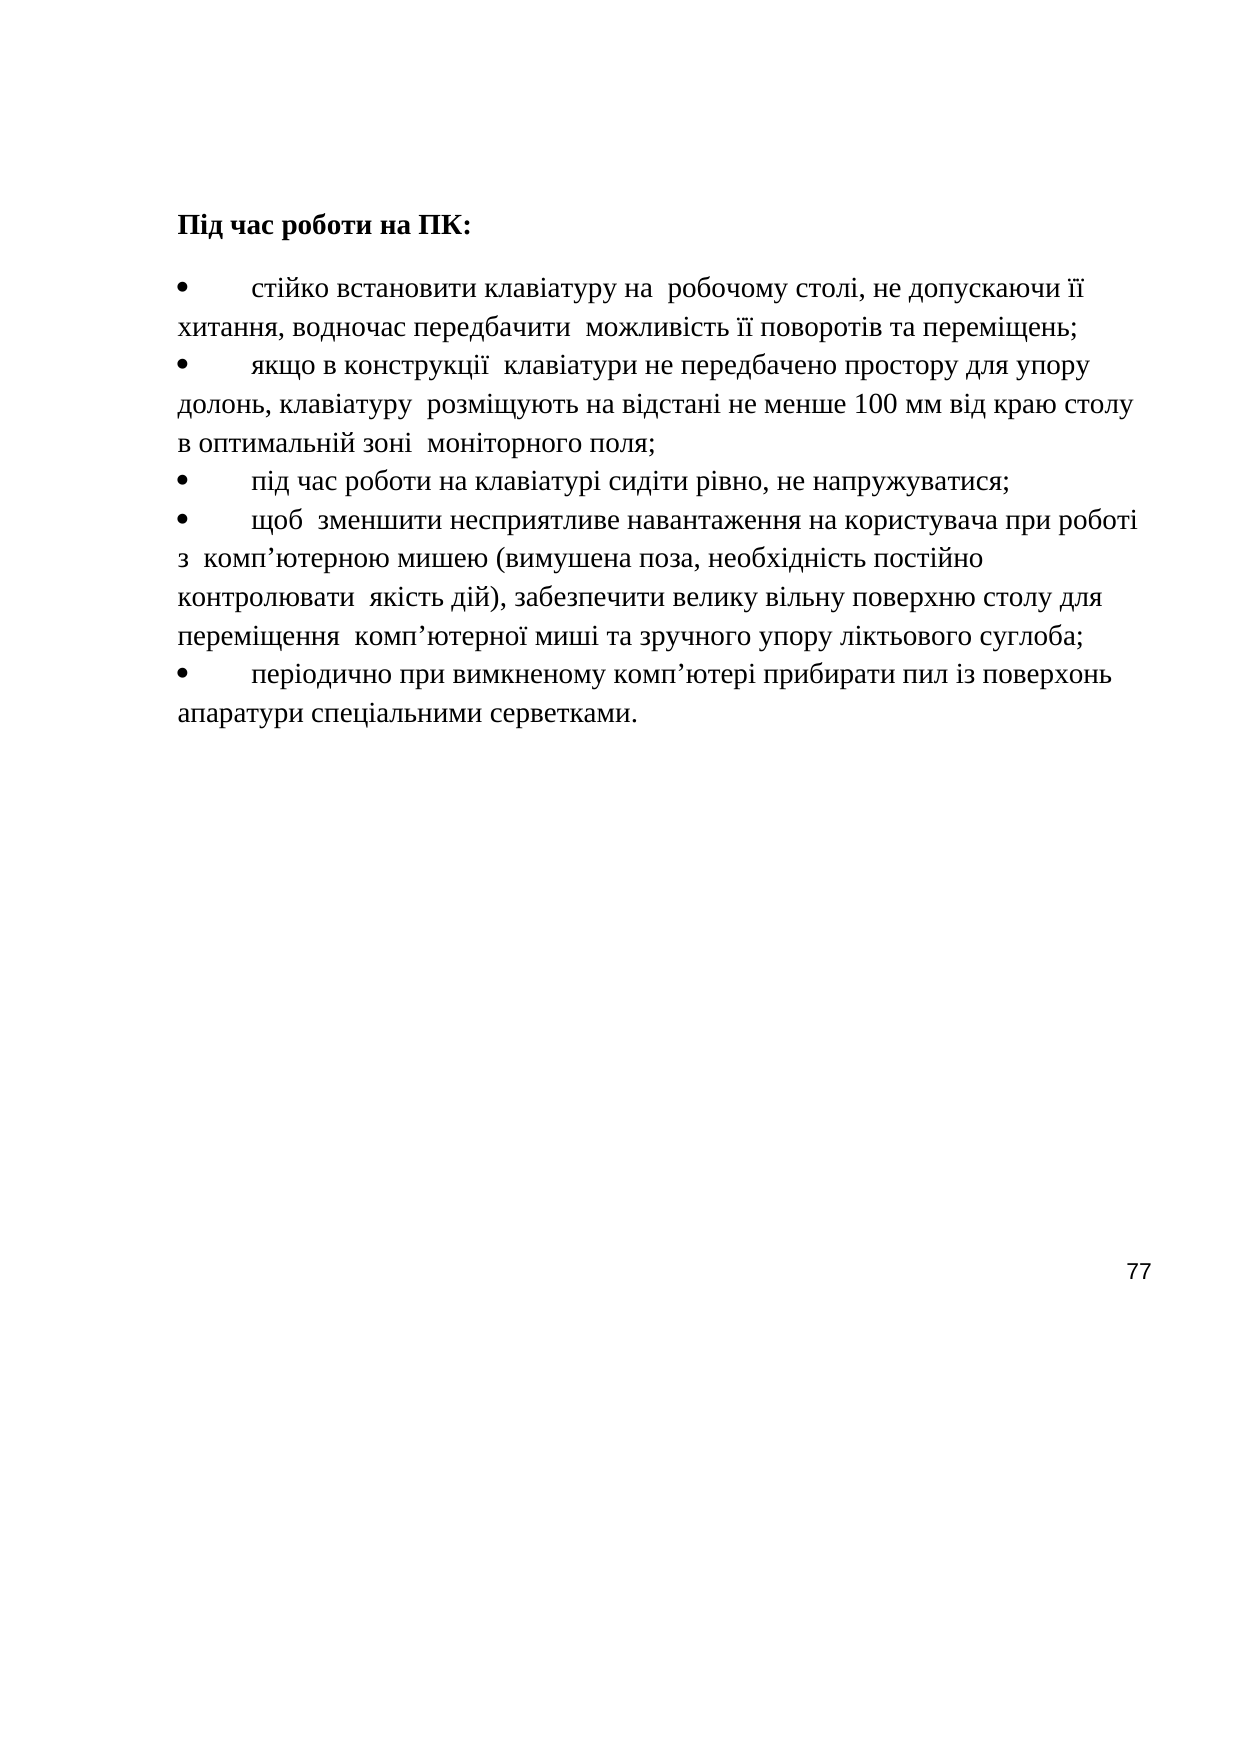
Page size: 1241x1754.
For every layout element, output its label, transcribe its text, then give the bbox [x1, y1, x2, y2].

list під час роботи на клавіатурі сидіти рівно, не напружуватися; [177, 463, 1152, 497]
text Під час роботи на ПК: [177, 207, 1152, 240]
list стійко встановити клавіатуру на робочому столі, не допускаючи її хитання, водночас передбачити можливість її поворотів та переміщень; [177, 270, 1152, 342]
list періодично при вимкненому комп’ютері прибирати пил із поверхонь апаратури спеціальними серветками. [177, 656, 1152, 728]
list якщо в конструкції клавіатури не передбачено простору для упору долонь, клавіатуру розміщують на відстані не менше 100 мм від краю столу в оптимальній зоні моніторного поля; [177, 347, 1152, 458]
list щоб зменшити несприятливе навантаження на користувача при роботі з комп’ютерною мишею (вимушена поза, необхідність постійно контролювати якість дій), забезпечити велику вільну поверхню столу для переміщення комп’ютерної миші та зручного упору ліктьового суглоба; [177, 502, 1152, 651]
